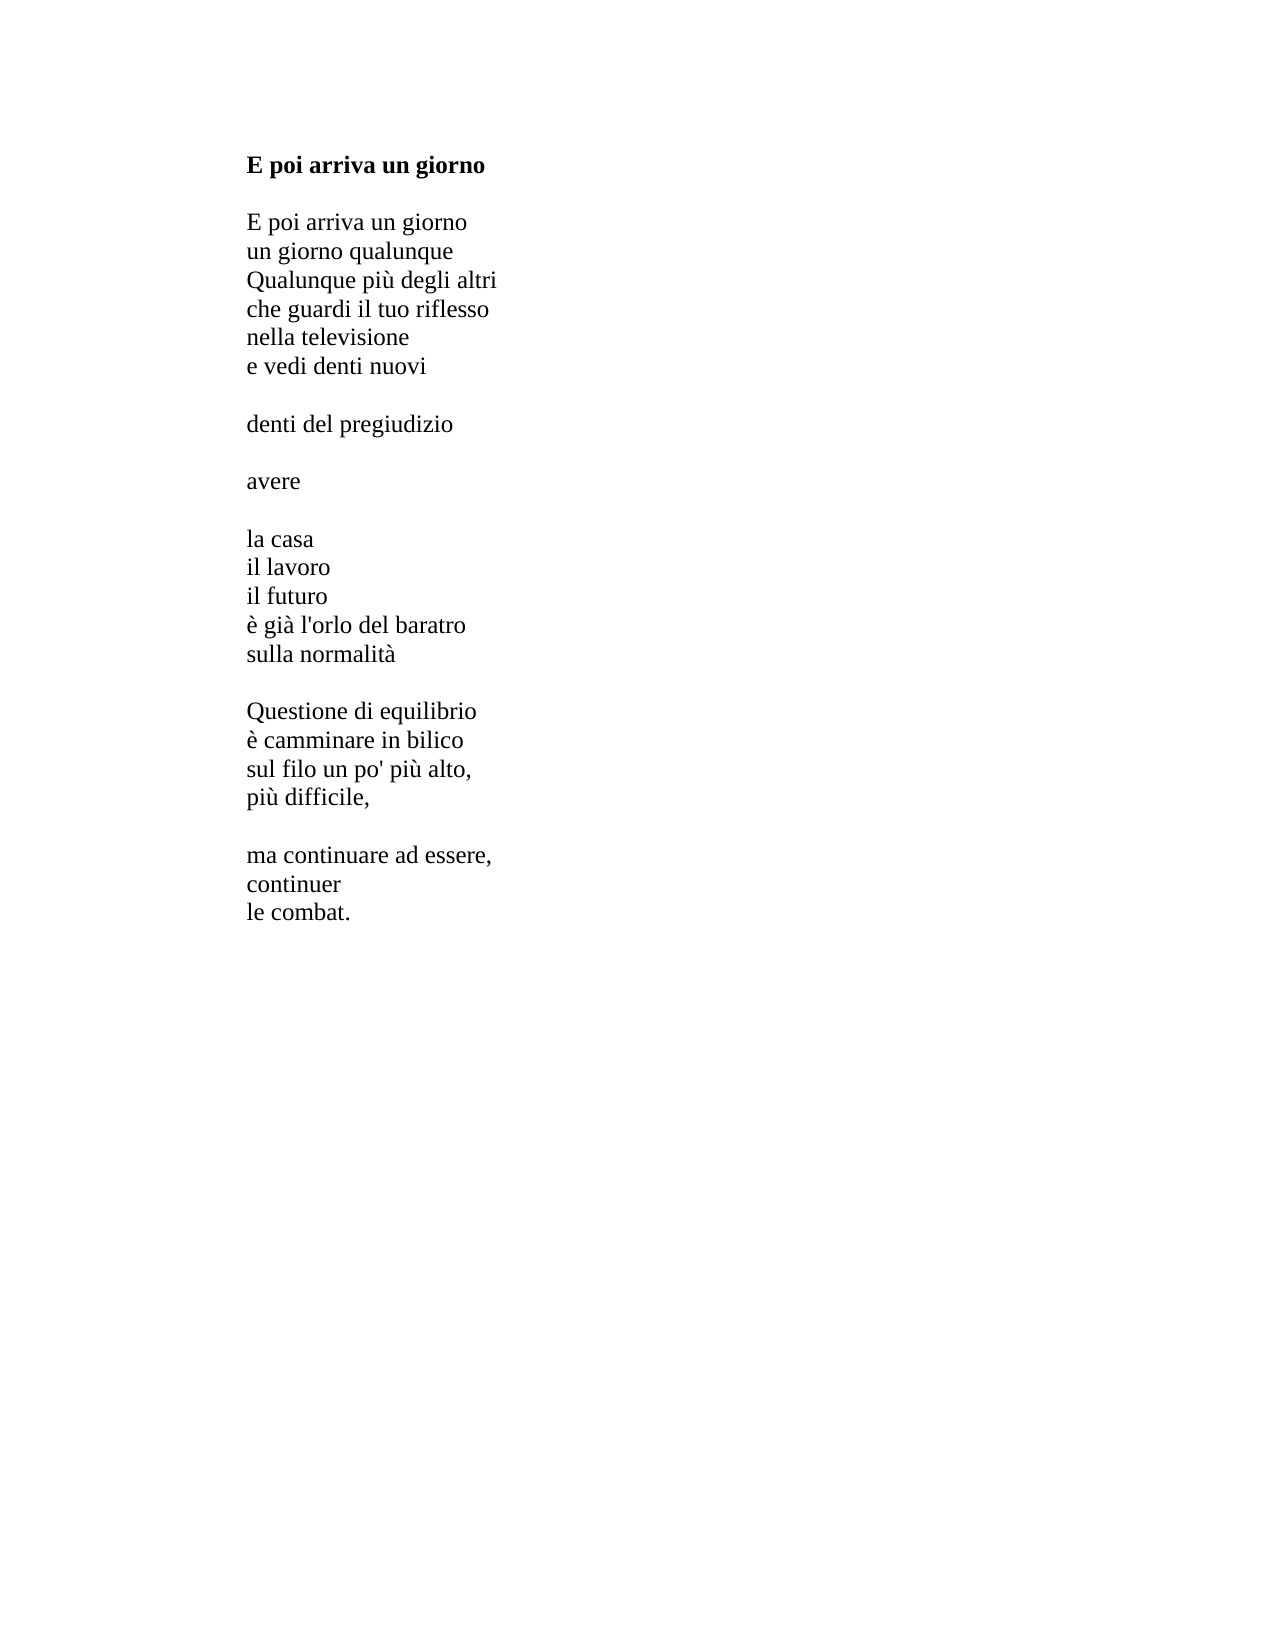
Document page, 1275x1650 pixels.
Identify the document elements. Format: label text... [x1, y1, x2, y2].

text la casa [187, 524, 1087, 552]
text è camminare in bilico [187, 725, 1087, 754]
text il futuro [187, 581, 1087, 610]
text e vedi denti nuovi [187, 351, 1087, 380]
text il lavoro [187, 552, 1087, 581]
text continuer [187, 869, 1087, 897]
text E poi arriva un giorno [187, 150, 1087, 179]
text sul filo un po' più alto, [187, 754, 1087, 782]
text le combat. [187, 897, 1087, 926]
text più difficile, [187, 782, 1087, 811]
text avere [187, 466, 1087, 495]
text Qualunque più degli altri [187, 265, 1087, 294]
text sulla normalità [187, 639, 1087, 667]
text denti del pregiudizio [187, 409, 1087, 437]
text nella televisione [187, 322, 1087, 351]
text ma continuare ad essere, [187, 840, 1087, 869]
text un giorno qualunque [187, 236, 1087, 265]
text Questione di equilibrio [187, 696, 1087, 725]
text E poi arriva un giorno [187, 207, 1087, 236]
text che guardi il tuo riflesso [187, 294, 1087, 322]
text è già l'orlo del baratro [187, 610, 1087, 639]
